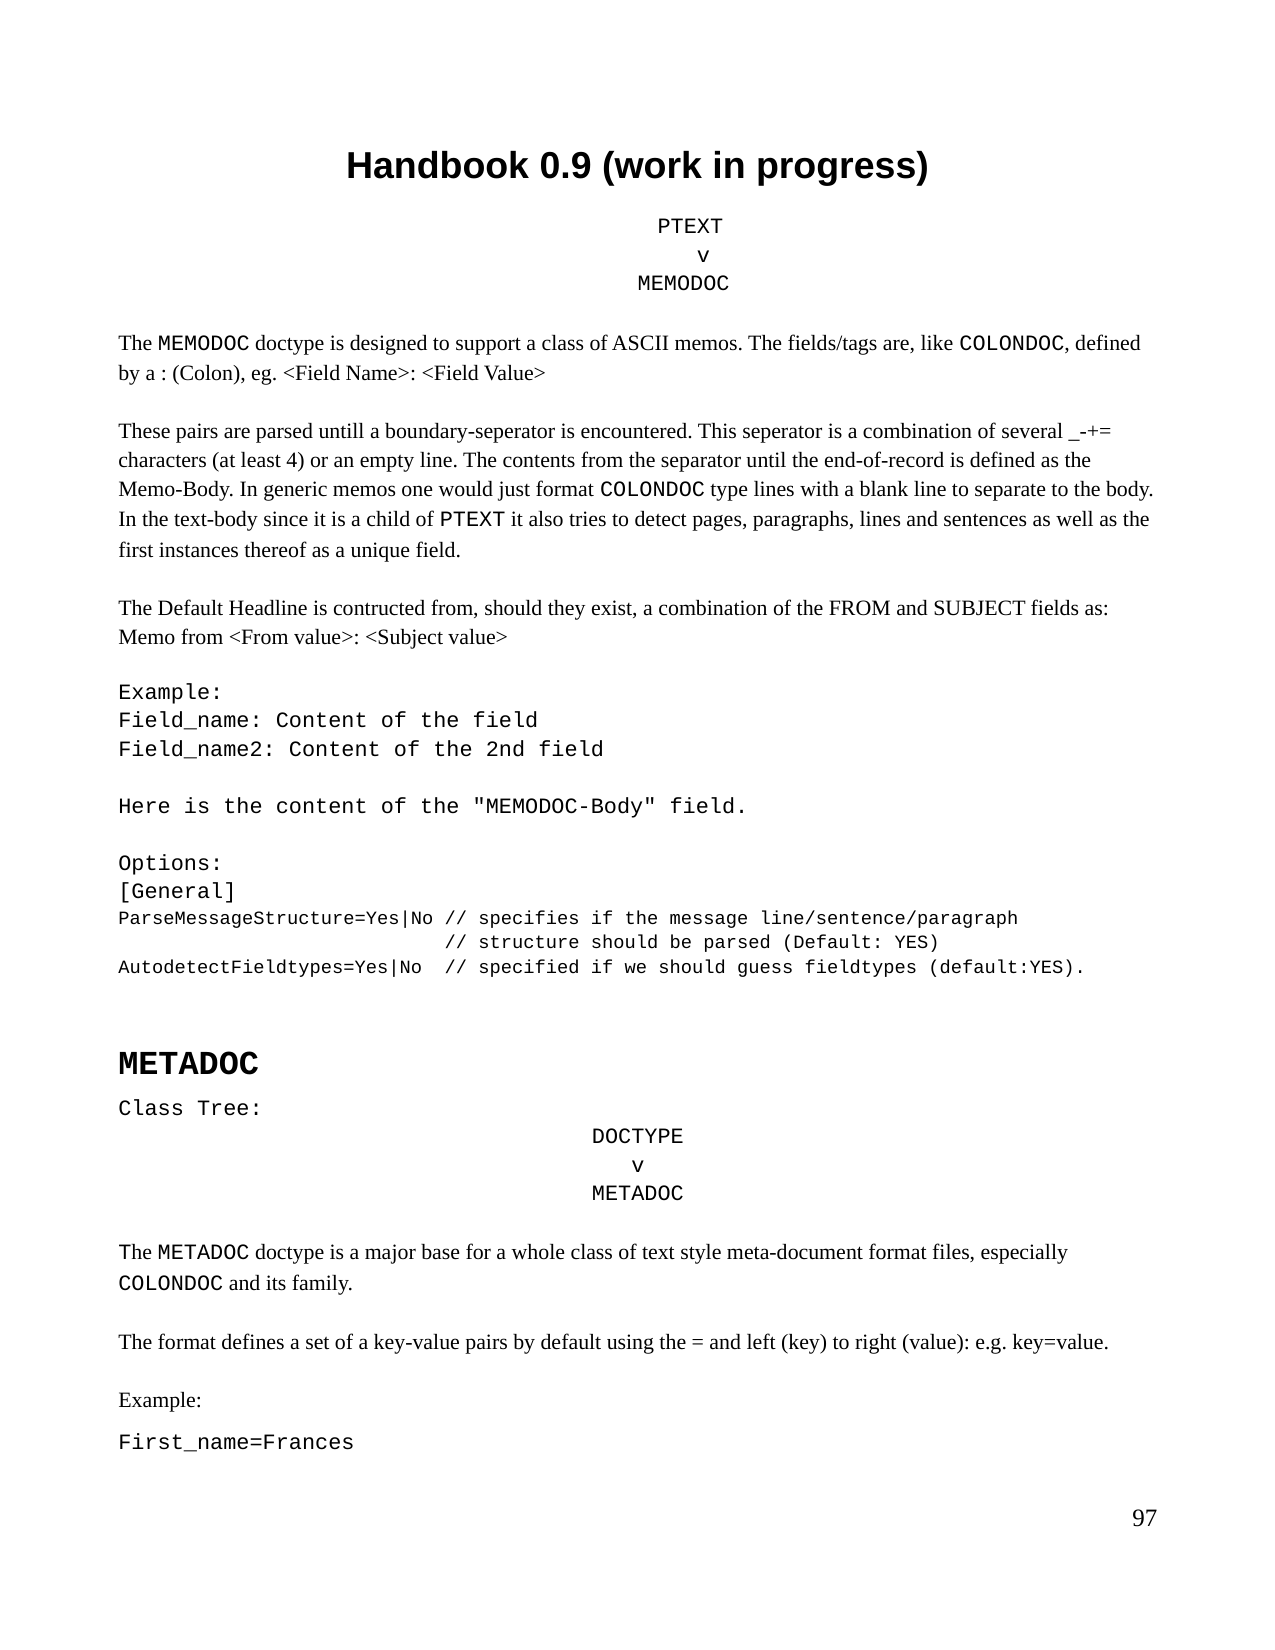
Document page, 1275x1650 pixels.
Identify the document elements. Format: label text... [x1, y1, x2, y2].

text v [118, 244, 1157, 269]
text Example: [118, 1387, 1157, 1412]
text First_name=Frances [118, 1431, 1157, 1456]
text The MEMODOC doctype is designed to support a class of ASCII memos. The fields/tags are, like COLONDOC, defined by a : (Colon), eg. <Field Name>: <Field Value> [118, 329, 1157, 386]
text Field_name: Content of the field [118, 709, 1157, 734]
text Options: [118, 852, 1157, 877]
text Example: [118, 681, 1157, 706]
text METADOC [118, 1182, 1157, 1207]
text The METADOC doctype is a major base for a whole class of text style meta-document format files, especially COLONDOC and its family. [118, 1239, 1157, 1297]
text Field_name2: Content of the 2nd field [118, 738, 1157, 763]
text Class Tree: [118, 1097, 1157, 1122]
text AutodetectFieldtypes=Yes|No // specified if we should guess fieldtypes (default:YES). [118, 958, 1157, 979]
text DOCTYPE [118, 1125, 1157, 1150]
text The Default Headline is contructed from, should they exist, a combination of the FROM and SUBJECT fields as: [118, 595, 1157, 620]
text PTEXT [118, 216, 1157, 241]
text // structure should be parsed (Default: YES) [118, 933, 1157, 954]
text The format defines a set of a key-value pairs by default using the = and left (key) to right (value): e.g. key=value. [118, 1329, 1157, 1354]
text These pairs are parsed untill a boundary-seperator is encountered. This seperator is a combination of several _-+= characters (at least 4) or an empty line. The contents from the separator until the end-of-record is defined as the Memo-Body. In generic memos one would just format COLONDOC type lines with a blank line to separate to the body. In the text-body since it is a child of PTEXT it also tries to detect pages, paragraphs, lines and sentences as well as the first instances thereof as a unique field. [118, 418, 1157, 562]
subtitle METADOC [118, 1046, 1157, 1084]
text v [118, 1154, 1157, 1178]
text ParseMessageStructure=Yes|No // specifies if the message line/sentence/paragraph [118, 909, 1157, 930]
text MEMODOC [118, 273, 1157, 297]
text Here is the content of the "MEMODOC-Body" field. [118, 795, 1157, 820]
text Memo from <From value>: <Subject value> [118, 624, 1157, 649]
text [General] [118, 880, 1157, 905]
